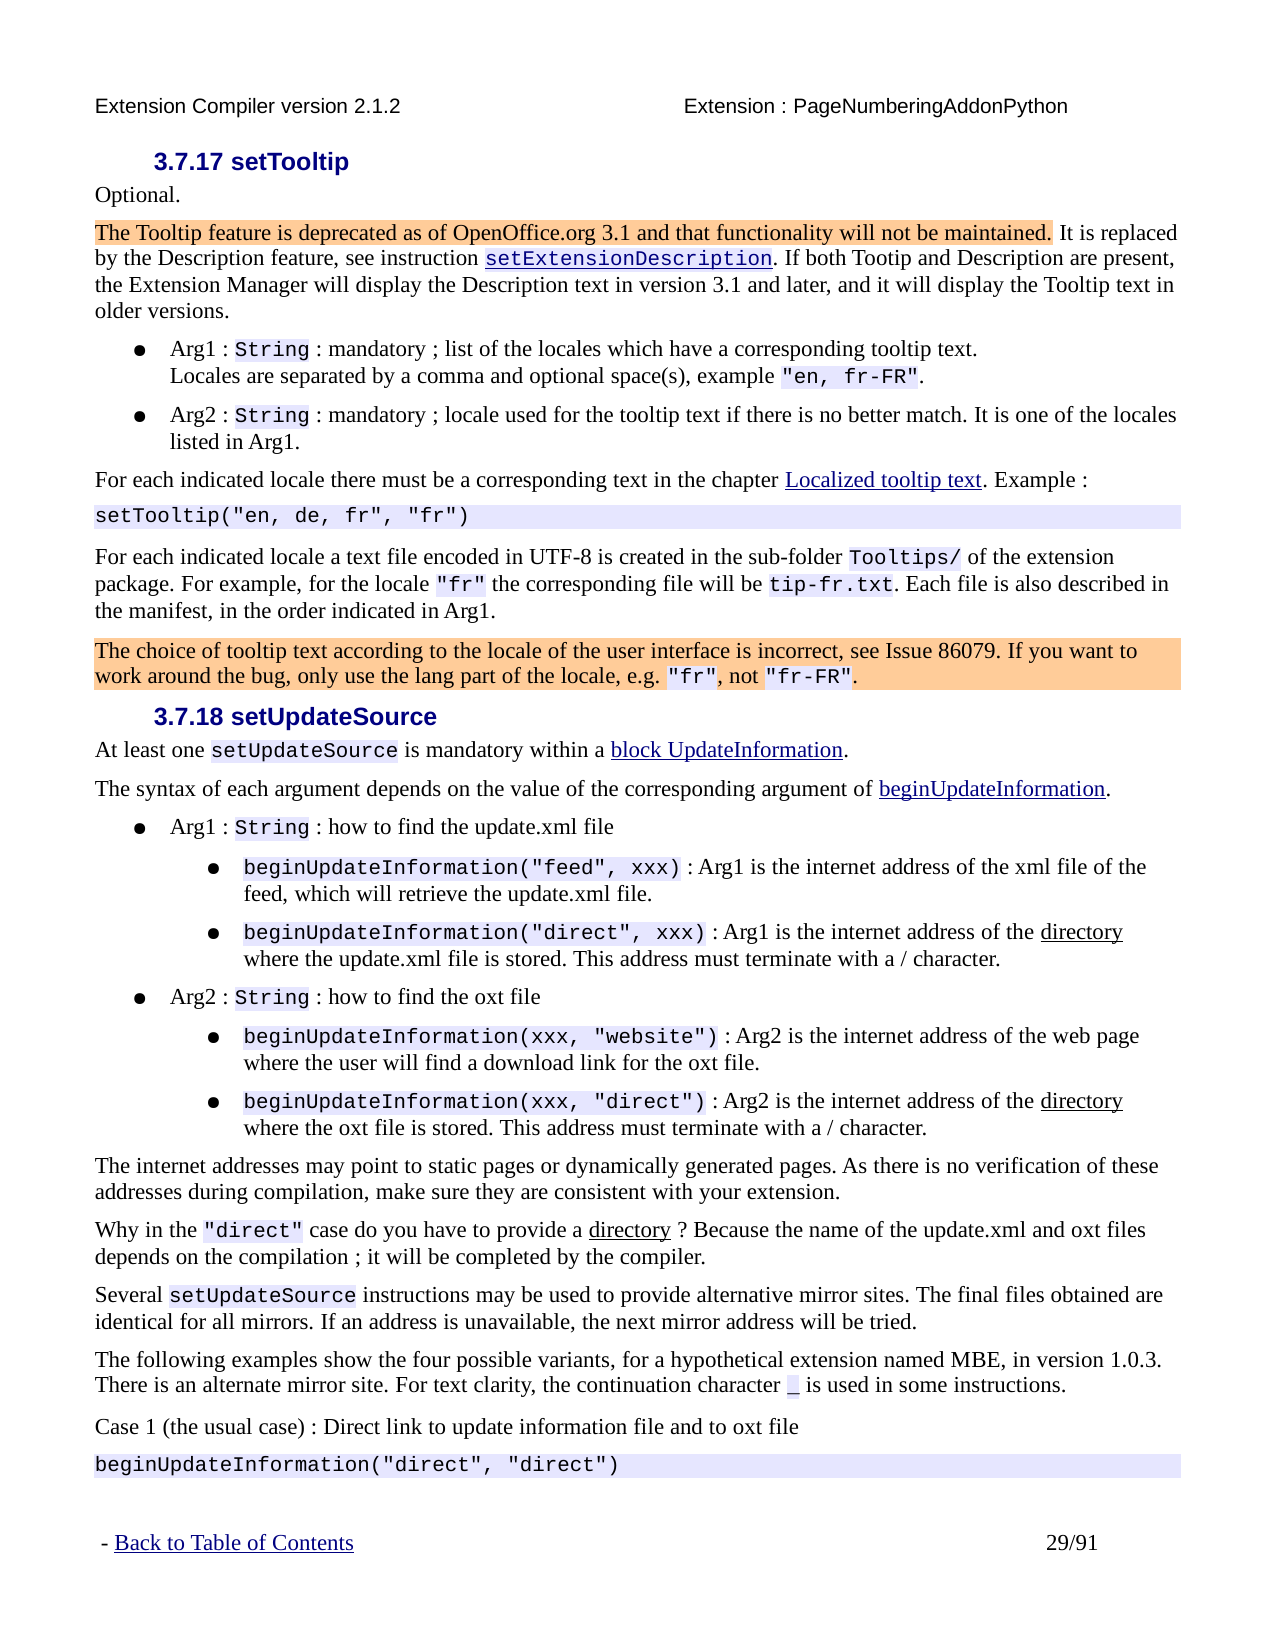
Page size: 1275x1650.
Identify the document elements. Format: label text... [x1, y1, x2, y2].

subtitle setUpdateSource [153, 703, 1181, 731]
text Why in the "direct" case do you have to provide a directory ? Because the name of the update.xml and oxt files depends on the compilation ; it will be completed by the compiler. [94, 1217, 1181, 1269]
list Arg2 : String : how to find the oxt file [132, 983, 1181, 1011]
text For each indicated locale a text file encoded in UTF-8 is created in the sub-folder Tooltips/ of the extension package. For example, for the locale "fr" the corresponding file will be tip-fr.txt. Each file is also described in the manifest, in the order indicated in Arg1. [94, 543, 1181, 623]
text The following examples show the four possible variants, for a hypothetical extension named MBE, in version 1.0.3. There is an alternate mirror site. For text clarity, the continuation character _ is used in some instructions. [94, 1347, 1181, 1399]
list beginUpdateInformation(xxx, "direct") : Arg2 is the internet address of the directory where the oxt file is stored. This address must terminate with a / character. [206, 1088, 1181, 1141]
text Optional. [94, 181, 1181, 207]
text The Tooltip feature is deprecated as of OpenOffice.org 3.1 and that functionality will not be maintained. It is replaced by the Description feature, see instruction setExtensionDescription. If both Tootip and Description are present, the Extension Manager will display the Description text in version 3.1 and later, and it will display the Tooltip text in older versions. [94, 219, 1181, 323]
list Arg1 : String : mandatory ; list of the locales which have a corresponding tooltip text. Locales are separated by a comma and optional space(s), example "en, fr-FR". [132, 336, 1181, 389]
text For each indicated locale there must be a corresponding text in the chapter Localized tooltip text. Example : [94, 467, 1181, 492]
text setTooltip("en, de, fr", "fr") [94, 505, 1181, 529]
text Several setUpdateSource instructions may be used to provide alternative mirror sites. The final files obtained are identical for all mirrors. If an address is unavailable, the next mirror address will be tried. [94, 1282, 1181, 1334]
subtitle setTooltip [153, 147, 1181, 176]
text The syntax of each argument depends on the value of the corresponding argument of beginUpdateInformation. [94, 776, 1181, 802]
text Case 1 (the usual case) : Direct link to update information file and to oxt file [94, 1414, 1181, 1439]
list beginUpdateInformation("feed", xxx) : Arg1 is the internet address of the xml file of the feed, which will retrieve the update.xml file. [206, 853, 1181, 906]
text The internet addresses may point to static pages or dynamically generated pages. As there is no verification of these addresses during compilation, make sure they are consistent with your extension. [94, 1153, 1181, 1204]
text beginUpdateInformation("direct", "direct") [94, 1454, 1181, 1478]
text At least one setUpdateSource is mandatory within a block UpdateInformation. [94, 737, 1181, 763]
list Arg2 : String : mandatory ; locale used for the tooltip text if there is no better match. It is one of the locales listed in Arg1. [132, 402, 1181, 454]
text The choice of tooltip text according to the locale of the user interface is incorrect, see Issue 86079. If you want to work around the bug, only use the lang part of the locale, e.g. "fr", not "fr-FR". [94, 638, 1181, 690]
list beginUpdateInformation("direct", xxx) : Arg1 is the internet address of the directory where the update.xml file is stored. This address must terminate with a / character. [206, 918, 1181, 971]
list Arg1 : String : how to find the update.xml file [132, 814, 1181, 841]
list beginUpdateInformation(xxx, "website") : Arg2 is the internet address of the web page where the user will find a download link for the oxt file. [206, 1023, 1181, 1076]
